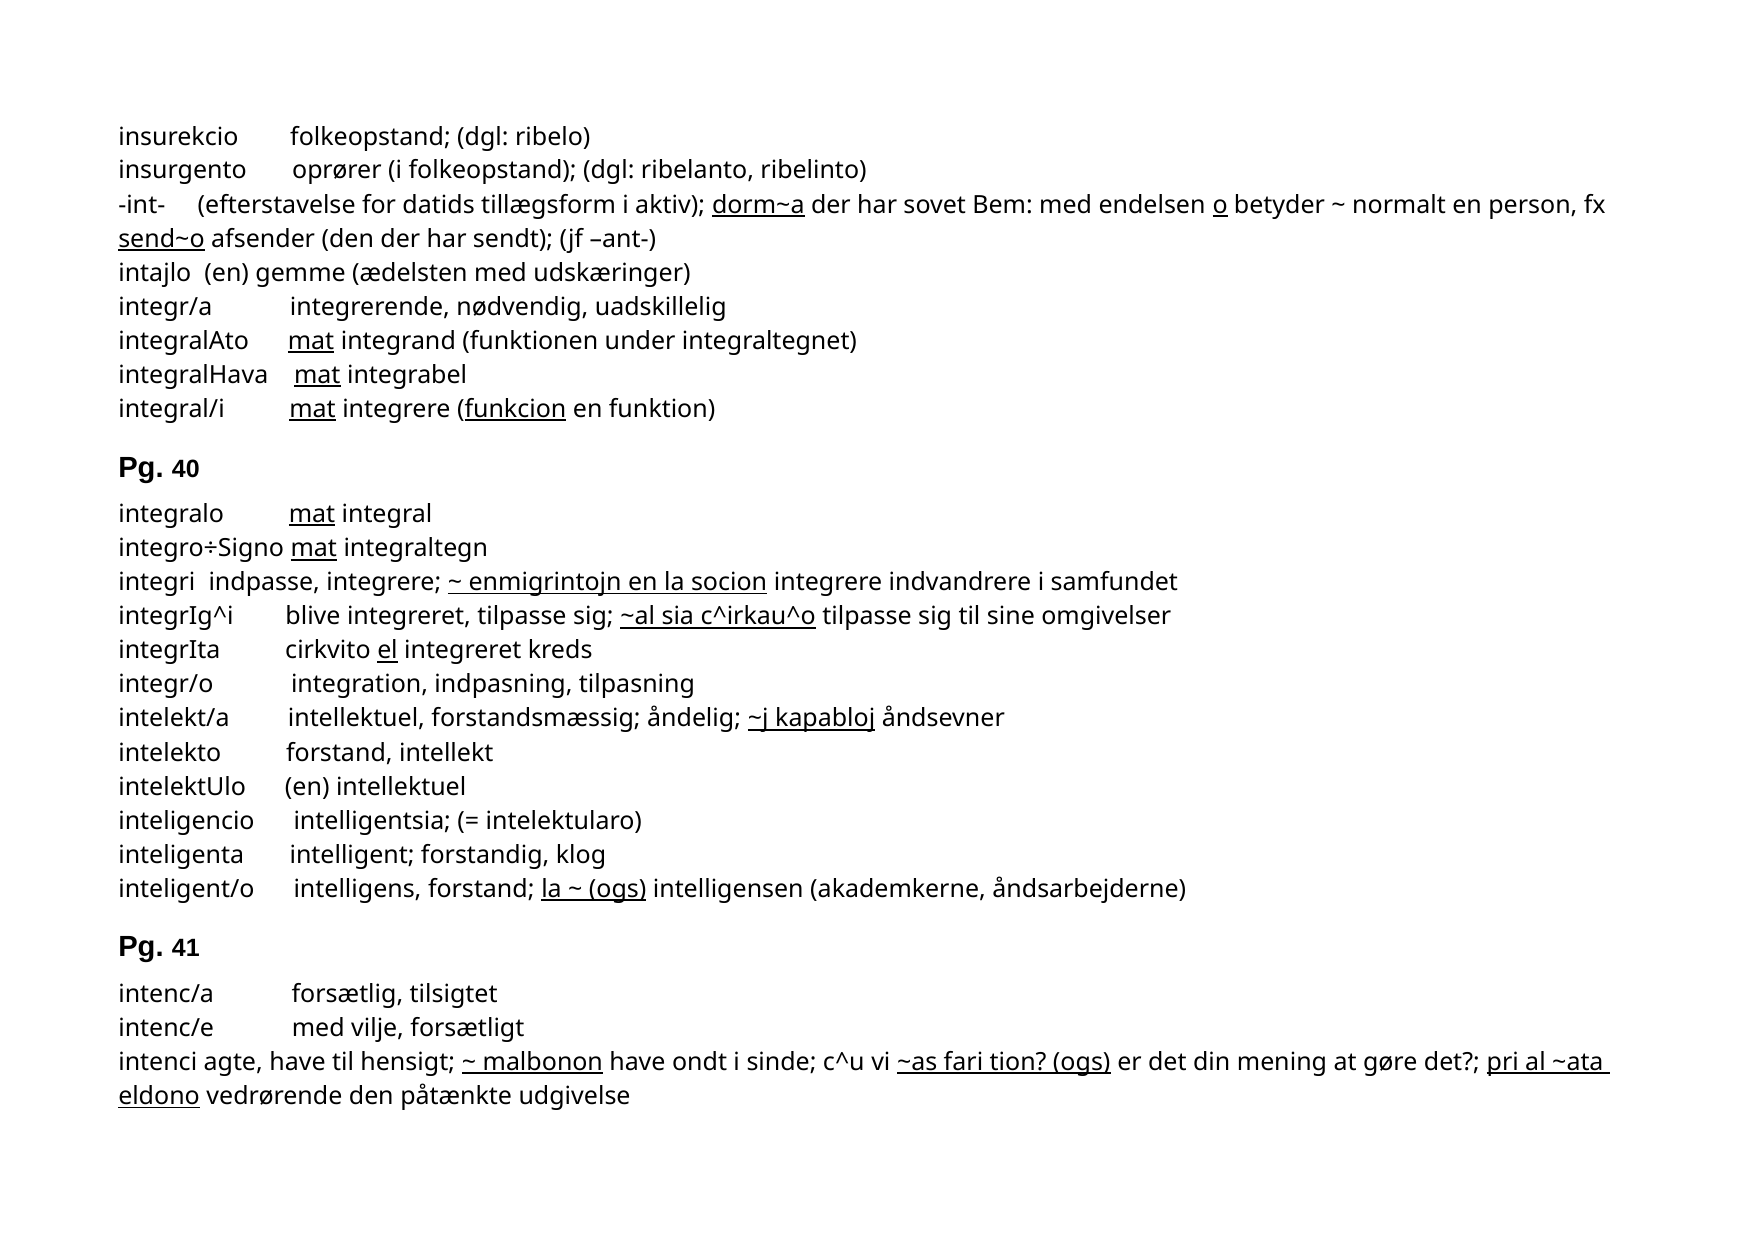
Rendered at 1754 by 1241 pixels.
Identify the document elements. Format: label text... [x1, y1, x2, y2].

text integralo mat integral [118, 496, 1636, 530]
text integro÷Signo mat integraltegn [118, 530, 1636, 564]
text intenc/e med vilje, forsætligt [118, 1009, 1636, 1044]
text intelektUlo (en) intellektuel [118, 768, 1636, 802]
text integralAto mat integrand (funktionen under integraltegnet) [118, 322, 1636, 357]
text intajlo (en) gemme (ædelsten med udskæringer) [118, 254, 1636, 288]
text intenc/a forsætlig, tilsigtet [118, 976, 1636, 1009]
text integr/a integrerende, nødvendig, uadskillelig [118, 288, 1636, 322]
text intelekt/a intellektuel, forstandsmæssig; åndelig; ~j kapabloj åndsevner [118, 700, 1636, 734]
text intelekto forstand, intellekt [118, 734, 1636, 768]
text intenci agte, have til hensigt; ~ malbonon have ondt i sinde; c^u vi ~as fari tion? (ogs) er det din mening at gøre det?; pri al ~ata eldono vedrørende den påtænkte udgivelse [118, 1044, 1636, 1112]
text -int- (efterstavelse for datids tillægsform i aktiv); dorm~a der har sovet Bem: med endelsen o betyder ~ normalt en person, fx send~o afsender (den der har sendt); (jf –ant-) [118, 186, 1636, 254]
text inteligenta intelligent; forstandig, klog [118, 836, 1636, 870]
subtitle Pg. 41 [118, 929, 1636, 963]
subtitle Pg. 40 [118, 450, 1636, 483]
text insurgento oprører (i folkeopstand); (dgl: ribelanto, ribelinto) [118, 152, 1636, 186]
text integrIg^i blive integreret, tilpasse sig; ~al sia c^irkau^o tilpasse sig til sine omgivelser [118, 598, 1636, 632]
text integral/i mat integrere (funkcion en funktion) [118, 391, 1636, 425]
text integralHava mat integrabel [118, 357, 1636, 391]
text integr/o integration, indpasning, tilpasning [118, 666, 1636, 700]
text inteligent/o intelligens, forstand; la ~ (ogs) intelligensen (akademkerne, åndsarbejderne) [118, 870, 1636, 904]
text inteligencio intelligentsia; (= intelektularo) [118, 802, 1636, 836]
text integri indpasse, integrere; ~ enmigrintojn en la socion integrere indvandrere i samfundet [118, 564, 1636, 598]
text insurekcio folkeopstand; (dgl: ribelo) [118, 118, 1636, 152]
text integrIta cirkvito el integreret kreds [118, 632, 1636, 666]
